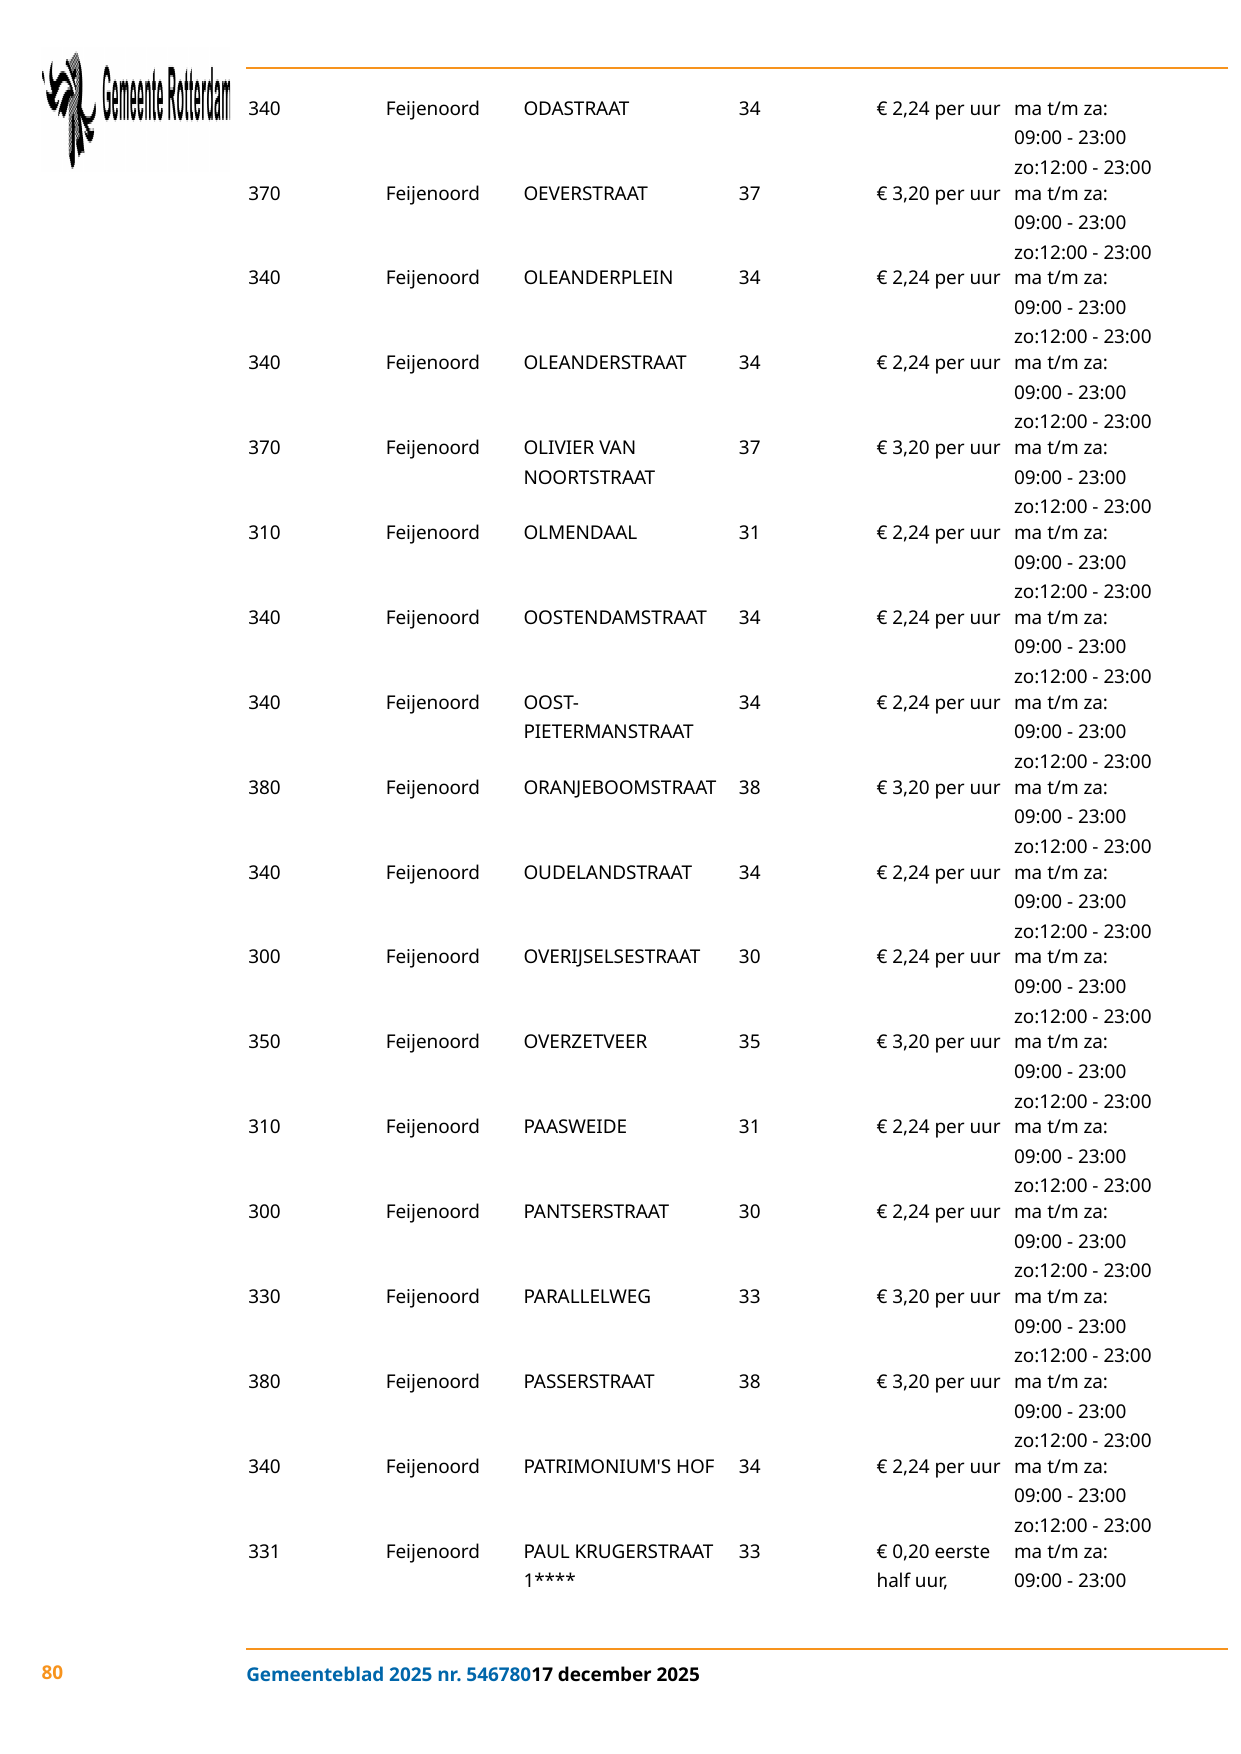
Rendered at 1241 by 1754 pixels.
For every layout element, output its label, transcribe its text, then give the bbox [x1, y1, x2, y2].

table_cell Feijenoord [386, 1538, 523, 1593]
table_cell € 2,24 per uur [876, 1453, 1014, 1538]
table_cell € 0,20 eerste half uur, [876, 1538, 1014, 1593]
table_cell 340 [248, 859, 386, 944]
table_cell OLEANDERSTRAAT [523, 350, 739, 434]
table_cell € 2,24 per uur [876, 1199, 1014, 1283]
table_cell € 3,20 per uur [876, 774, 1014, 859]
table_cell ma t/m za: 09:00 - 23:00 zo:12:00 - 23:00 [1014, 859, 1152, 944]
table_cell Feijenoord [386, 434, 523, 519]
table_cell 34 [739, 604, 876, 689]
table_cell ma t/m za: 09:00 - 23:00 zo:12:00 - 23:00 [1014, 519, 1152, 604]
table_cell Feijenoord [386, 180, 523, 264]
table_cell 370 [248, 180, 386, 264]
table_cell € 3,20 per uur [876, 1029, 1014, 1113]
table_cell ma t/m za: 09:00 - 23:00 zo:12:00 - 23:00 [1014, 1029, 1152, 1113]
table_cell PARALLELWEG [523, 1283, 739, 1368]
table_cell € 3,20 per uur [876, 434, 1014, 519]
table_cell ODASTRAAT [523, 95, 739, 180]
table_cell 310 [248, 1114, 386, 1198]
table_cell ORANJEBOOMSTRAAT [523, 774, 739, 859]
table_cell € 2,24 per uur [876, 944, 1014, 1029]
table_cell Feijenoord [386, 1283, 523, 1368]
table_cell OVERZETVEER [523, 1029, 739, 1113]
table_cell ma t/m za: 09:00 - 23:00 zo:12:00 - 23:00 [1014, 1368, 1152, 1453]
picture [41, 47, 231, 172]
table_cell € 2,24 per uur [876, 519, 1014, 604]
table_cell 34 [739, 350, 876, 434]
table_cell ma t/m za: 09:00 - 23:00 zo:12:00 - 23:00 [1014, 180, 1152, 264]
table_cell € 2,24 per uur [876, 265, 1014, 349]
table_cell OLEANDERPLEIN [523, 265, 739, 349]
table_cell OVERIJSELSESTRAAT [523, 944, 739, 1029]
table_cell 340 [248, 1453, 386, 1538]
table_cell Feijenoord [386, 1029, 523, 1113]
table_cell ma t/m za: 09:00 - 23:00 [1014, 1538, 1152, 1593]
table_cell ma t/m za: 09:00 - 23:00 zo:12:00 - 23:00 [1014, 265, 1152, 349]
table_cell 30 [739, 944, 876, 1029]
table_cell 340 [248, 689, 386, 774]
table_cell Feijenoord [386, 944, 523, 1029]
table_cell Feijenoord [386, 95, 523, 180]
table_cell € 3,20 per uur [876, 1368, 1014, 1453]
table_cell 31 [739, 519, 876, 604]
table_cell 38 [739, 1368, 876, 1453]
table_cell 331 [248, 1538, 386, 1593]
table_cell ma t/m za: 09:00 - 23:00 zo:12:00 - 23:00 [1014, 434, 1152, 519]
table_cell ma t/m za: 09:00 - 23:00 zo:12:00 - 23:00 [1014, 604, 1152, 689]
table_cell 340 [248, 350, 386, 434]
table_cell 30 [739, 1199, 876, 1283]
table_cell PAASWEIDE [523, 1114, 739, 1198]
table_cell Feijenoord [386, 859, 523, 944]
table_cell OUDELANDSTRAAT [523, 859, 739, 944]
table_cell PATRIMONIUM'S HOF [523, 1453, 739, 1538]
table_cell 34 [739, 1453, 876, 1538]
table_cell 38 [739, 774, 876, 859]
table_cell ma t/m za: 09:00 - 23:00 zo:12:00 - 23:00 [1014, 944, 1152, 1029]
table_cell 310 [248, 519, 386, 604]
table_cell ma t/m za: 09:00 - 23:00 zo:12:00 - 23:00 [1014, 350, 1152, 434]
table_cell 330 [248, 1283, 386, 1368]
table_cell OEVERSTRAAT [523, 180, 739, 264]
table_cell Feijenoord [386, 1368, 523, 1453]
table_cell 340 [248, 604, 386, 689]
table_cell OLMENDAAL [523, 519, 739, 604]
table_cell 380 [248, 774, 386, 859]
table_cell 37 [739, 180, 876, 264]
table_cell OOST-PIETERMANSTRAAT [523, 689, 739, 774]
table_cell 33 [739, 1538, 876, 1593]
table_cell ma t/m za: 09:00 - 23:00 zo:12:00 - 23:00 [1014, 1114, 1152, 1198]
table_cell PANTSERSTRAAT [523, 1199, 739, 1283]
table_cell Feijenoord [386, 350, 523, 434]
table_cell ma t/m za: 09:00 - 23:00 zo:12:00 - 23:00 [1014, 689, 1152, 774]
table_cell € 2,24 per uur [876, 604, 1014, 689]
table_cell 300 [248, 1199, 386, 1283]
table_cell 340 [248, 95, 386, 180]
table_cell € 2,24 per uur [876, 689, 1014, 774]
table_cell Feijenoord [386, 519, 523, 604]
table_cell 34 [739, 859, 876, 944]
table_cell Feijenoord [386, 1114, 523, 1198]
table_cell Feijenoord [386, 1453, 523, 1538]
table_cell 33 [739, 1283, 876, 1368]
table_cell Feijenoord [386, 265, 523, 349]
table_cell 34 [739, 95, 876, 180]
table_cell 350 [248, 1029, 386, 1113]
table_cell Feijenoord [386, 604, 523, 689]
table_cell € 2,24 per uur [876, 350, 1014, 434]
table_cell 380 [248, 1368, 386, 1453]
table_cell PASSERSTRAAT [523, 1368, 739, 1453]
table_cell € 2,24 per uur [876, 1114, 1014, 1198]
table_cell ma t/m za: 09:00 - 23:00 zo:12:00 - 23:00 [1014, 95, 1152, 180]
table_cell 34 [739, 265, 876, 349]
table_cell € 2,24 per uur [876, 859, 1014, 944]
table_cell 37 [739, 434, 876, 519]
table_cell PAUL KRUGERSTRAAT 1**** [523, 1538, 739, 1593]
table_cell 35 [739, 1029, 876, 1113]
table_cell 340 [248, 265, 386, 349]
table_cell ma t/m za: 09:00 - 23:00 zo:12:00 - 23:00 [1014, 774, 1152, 859]
table_cell OOSTENDAMSTRAAT [523, 604, 739, 689]
table_cell ma t/m za: 09:00 - 23:00 zo:12:00 - 23:00 [1014, 1283, 1152, 1368]
table_cell 34 [739, 689, 876, 774]
table_cell € 3,20 per uur [876, 1283, 1014, 1368]
table_cell € 3,20 per uur [876, 180, 1014, 264]
table_cell ma t/m za: 09:00 - 23:00 zo:12:00 - 23:00 [1014, 1199, 1152, 1283]
table_cell Feijenoord [386, 1199, 523, 1283]
table_cell 300 [248, 944, 386, 1029]
table_cell 31 [739, 1114, 876, 1198]
table_cell Feijenoord [386, 774, 523, 859]
table_cell ma t/m za: 09:00 - 23:00 zo:12:00 - 23:00 [1014, 1453, 1152, 1538]
table_cell € 2,24 per uur [876, 95, 1014, 180]
table_cell Feijenoord [386, 689, 523, 774]
table_cell OLIVIER VAN NOORTSTRAAT [523, 434, 739, 519]
table_cell 370 [248, 434, 386, 519]
